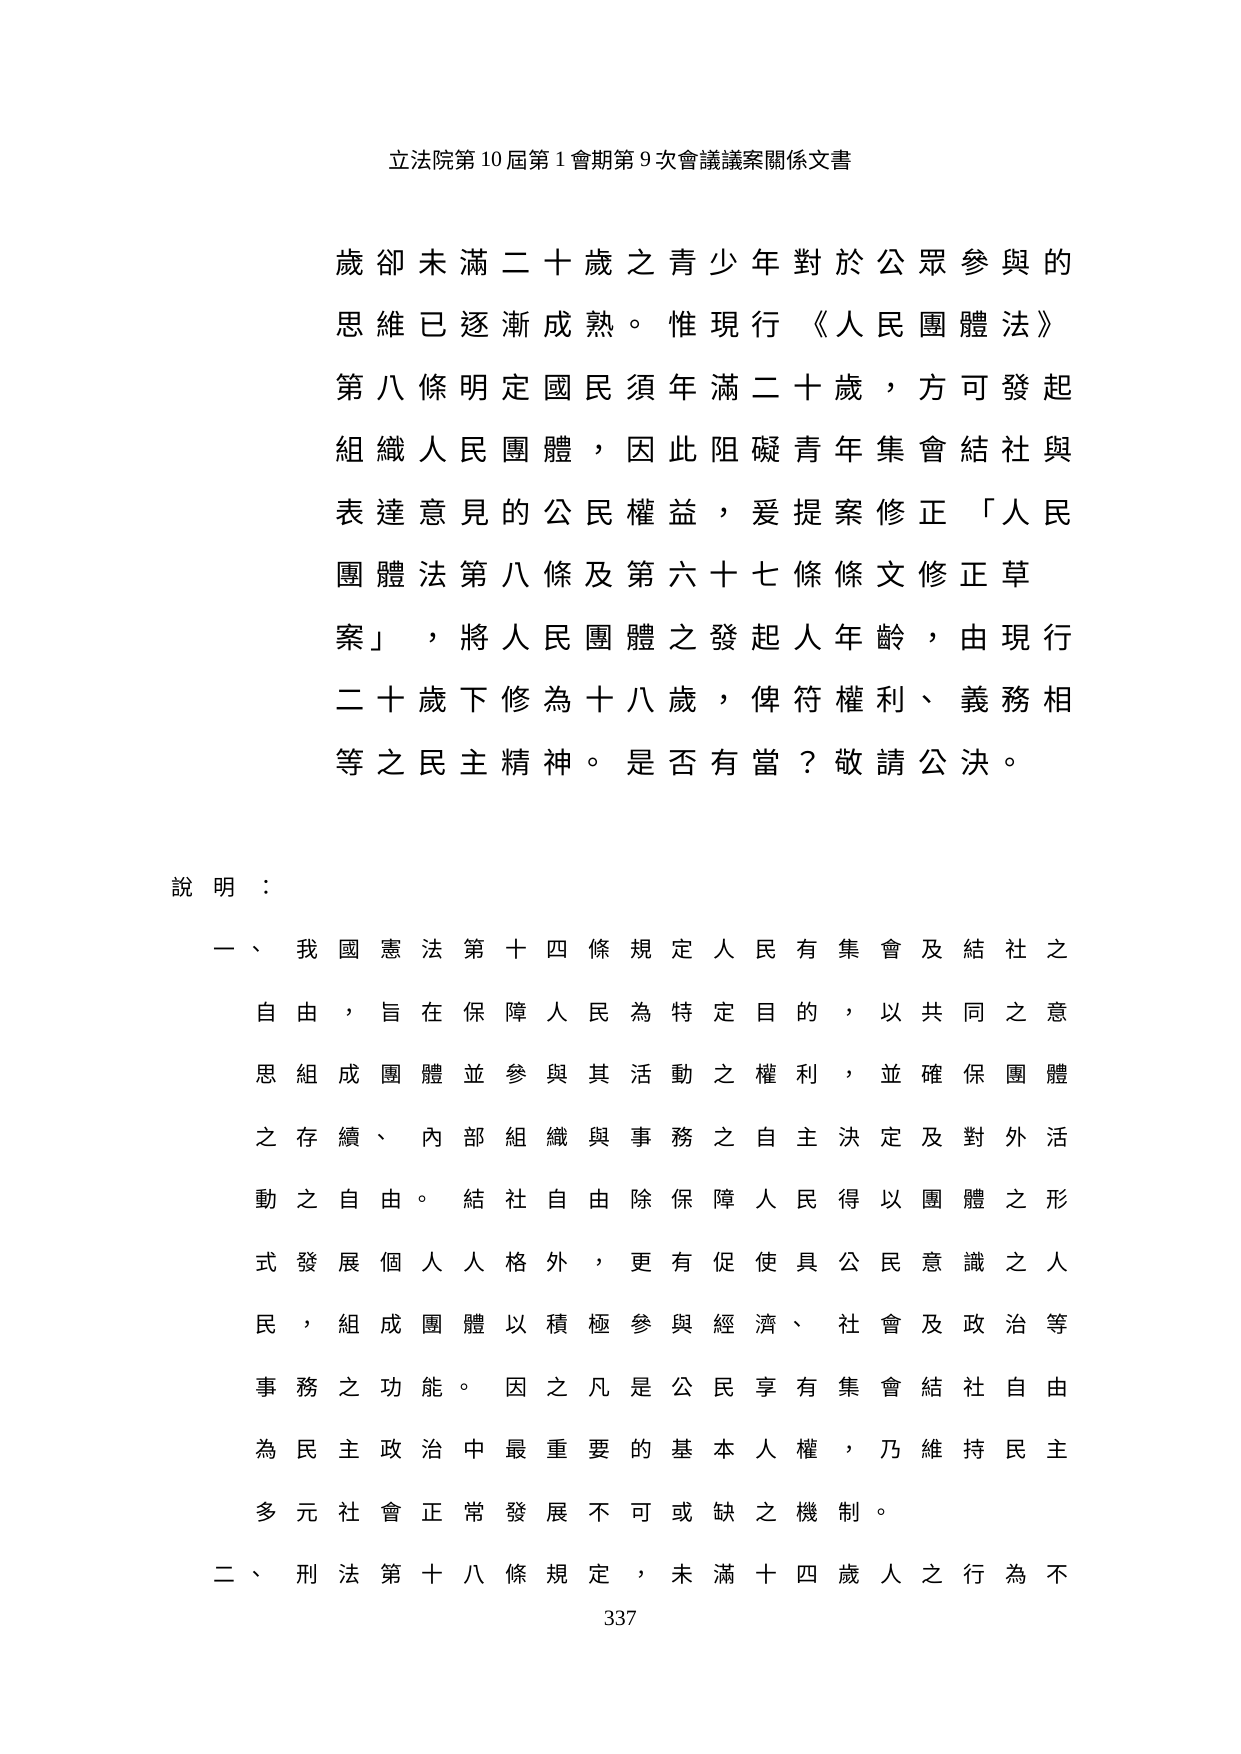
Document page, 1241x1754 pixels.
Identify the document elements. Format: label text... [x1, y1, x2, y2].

text 一、我國憲法第十四條規定人民有集會及結社之自由，旨在保障人民為特定目的，以共同之意思組成團體並參與其活動之權利，並確保團體之存續、內部組織與事務之自主決定及對外活動之自由。結社自由除保障人民得以團體之形式發展個人人格外，更有促使具公民意識之人民，組成團體以積極參與經濟、社會及政治等事務之功能。因之凡是公民享有集會結社自由為民主政治中最重要的基本人權，乃維持民主多元社會正常發展不可或缺之機制。 [184, 906, 1078, 1531]
text 說明： [162, 844, 1078, 906]
text 二、刑法第十八條規定，未滿十四歲人之行為不 [184, 1531, 1078, 1594]
text 歲卻未滿二十歲之青少年對於公眾參與的思維已逐漸成熟。惟現行《人民團體法》第八條明定國民須年滿二十歲，方可發起組織人民團體，因此阻礙青年集會結社與表達意見的公民權益，爰提案修正「人民團體法第八條及第六十七條條文修正草案」，將人民團體之發起人年齡，由現行二十歲下修為十八歲，俾符權利、義務相等之民主精神。是否有當？敬請公決。 [217, 219, 1078, 781]
